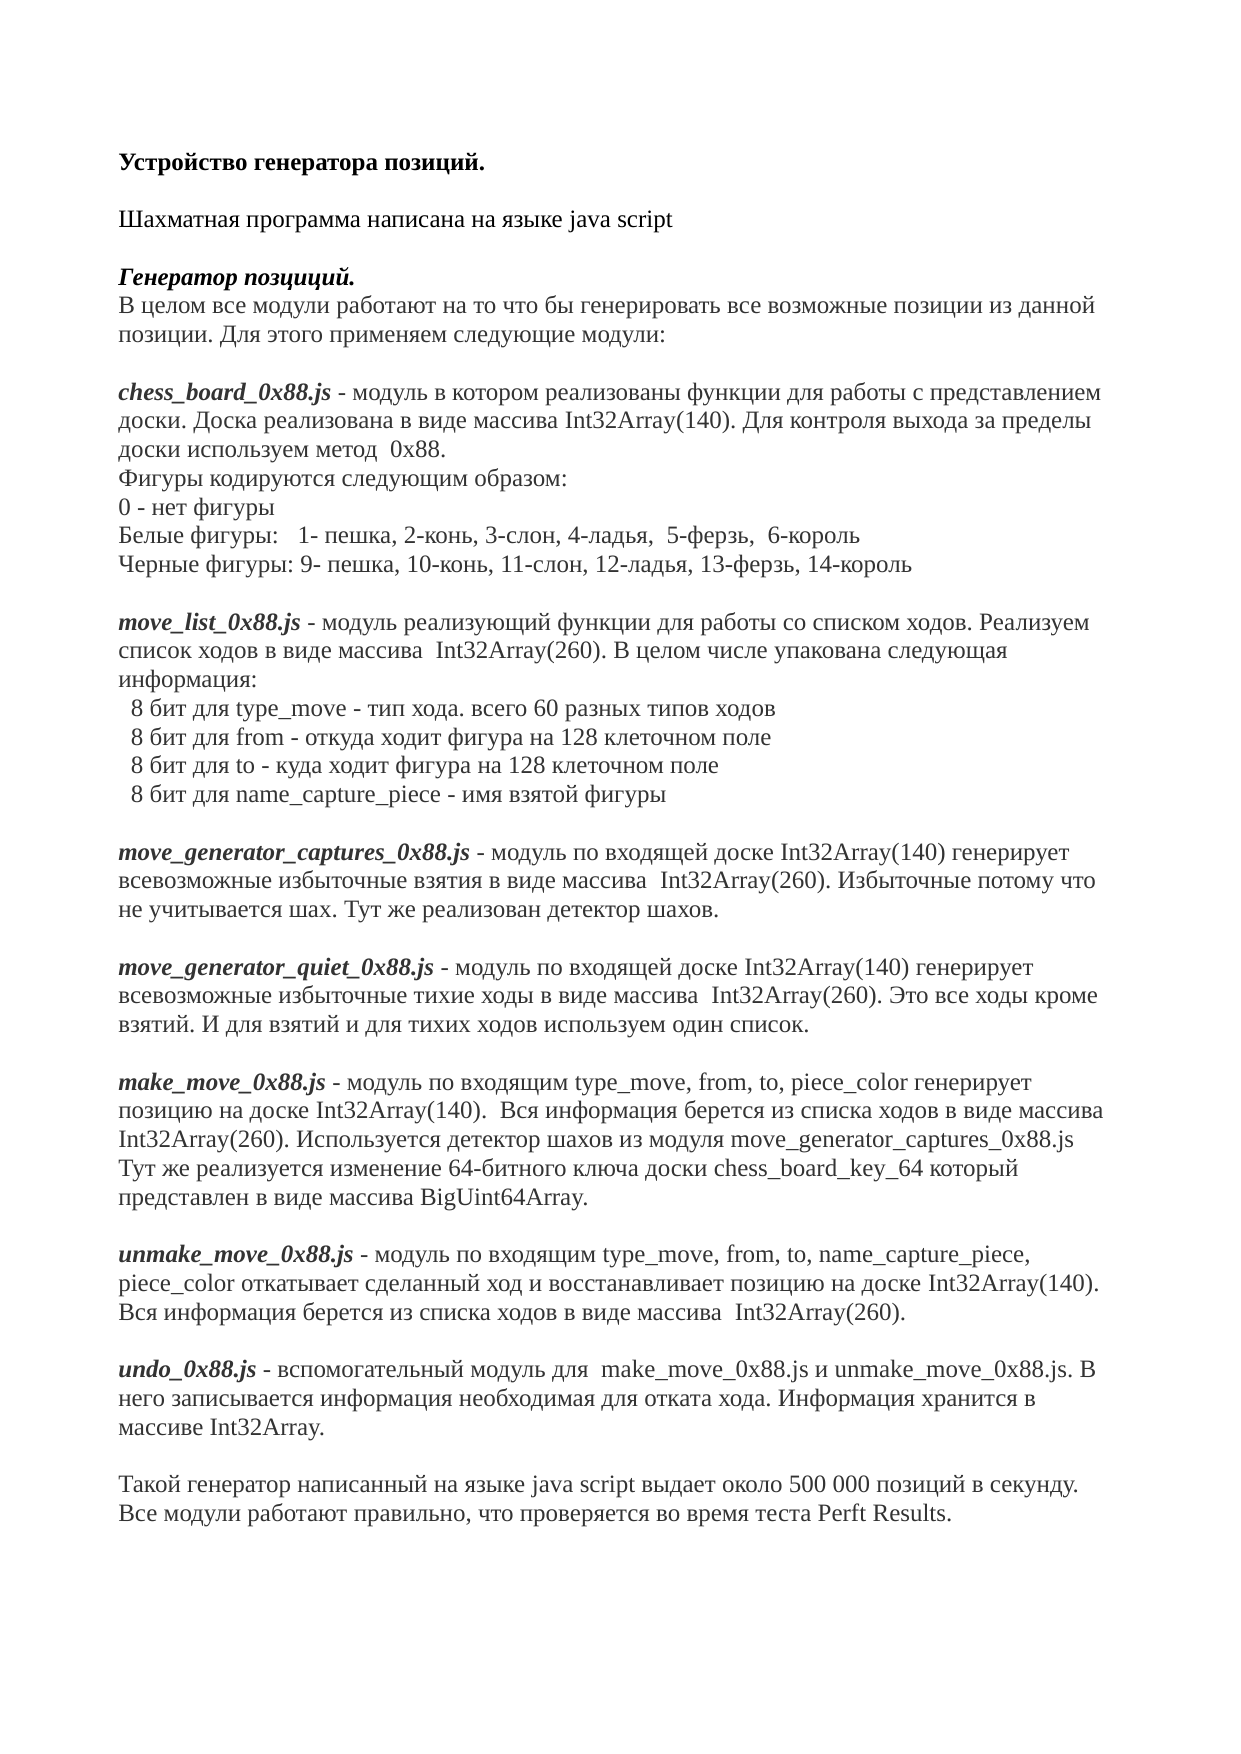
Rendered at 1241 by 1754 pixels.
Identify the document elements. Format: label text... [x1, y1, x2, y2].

text Такой генератор написанный на языке java script выдает около 500 000 позиций в секунду. [118, 1469, 1122, 1498]
text 8 бит для name_capture_piece - имя взятой фигуры [118, 779, 1122, 808]
text Фигуры кодируются следующим образом: [118, 463, 1122, 492]
text chess_board_0x88.js - модуль в котором реализованы функции для работы с представлением доски. Доска реализована в виде массива Int32Array(140). Для контроля выхода за пределы доски используем метод 0х88. [118, 377, 1122, 463]
text Белые фигуры: 1- пешка, 2-конь, 3-слон, 4-ладья, 5-ферзь, 6-король [118, 521, 1122, 549]
text undo_0x88.js - вспомогательный модуль для make_move_0x88.js и unmake_move_0x88.js. В него записывается информация необходимая для отката хода. Информация хранится в массиве Int32Array. [118, 1354, 1122, 1441]
text Тут же реализуется изменение 64-битного ключа доски chess_board_key_64 который представлен в виде массива BigUint64Array. [118, 1153, 1122, 1211]
text 8 бит для type_move - тип хода. всего 60 разных типов ходов [118, 693, 1122, 722]
text 8 бит для to - куда ходит фигура на 128 клеточном поле [118, 751, 1122, 779]
text unmake_move_0x88.js - модуль по входящим type_move, from, to, name_capture_piece, piece_color откатывает сделанный ход и восстанавливает позицию на доске Int32Array(140). Вся информация берется из списка ходов в виде массива Int32Array(260). [118, 1239, 1122, 1326]
text В целом все модули работают на то что бы генерировать все возможные позиции из данной позиции. Для этого применяем следующие модули: [118, 291, 1122, 348]
text move_list_0x88.js - модуль реализующий функции для работы со списком ходов. Реализуем список ходов в виде массива Int32Array(260). В целом числе упакована следующая информация: [118, 607, 1122, 693]
text Устройство генератора позиций. [118, 147, 1122, 176]
text make_move_0x88.js - модуль по входящим type_move, from, to, piece_color генерирует позицию на доске Int32Array(140). Вся информация берется из списка ходов в виде массива Int32Array(260). Используется детектор шахов из модуля move_generator_captures_0x88.js [118, 1067, 1122, 1153]
text move_generator_captures_0x88.js - модуль по входящей доске Int32Array(140) генерирует всевозможные избыточные взятия в виде массива Int32Array(260). Избыточные потому что не учитывается шах. Тут же реализован детектор шахов. [118, 837, 1122, 923]
text move_generator_quiet_0x88.js - модуль по входящей доске Int32Array(140) генерирует всевозможные избыточные тихие ходы в виде массива Int32Array(260). Это все ходы кроме взятий. И для взятий и для тихих ходов используем один список. [118, 952, 1122, 1038]
text 8 бит для from - откуда ходит фигура на 128 клеточном поле [118, 722, 1122, 751]
text Все модули работают правильно, что проверяется во время теста Perft Results. [118, 1498, 1122, 1527]
text Генератор позциций. [118, 262, 1122, 291]
text Шахматная программа написана на языке java script [118, 204, 1122, 233]
text 0 - нет фигуры [118, 492, 1122, 521]
text Черные фигуры: 9- пешка, 10-конь, 11-слон, 12-ладья, 13-ферзь, 14-король [118, 549, 1122, 578]
